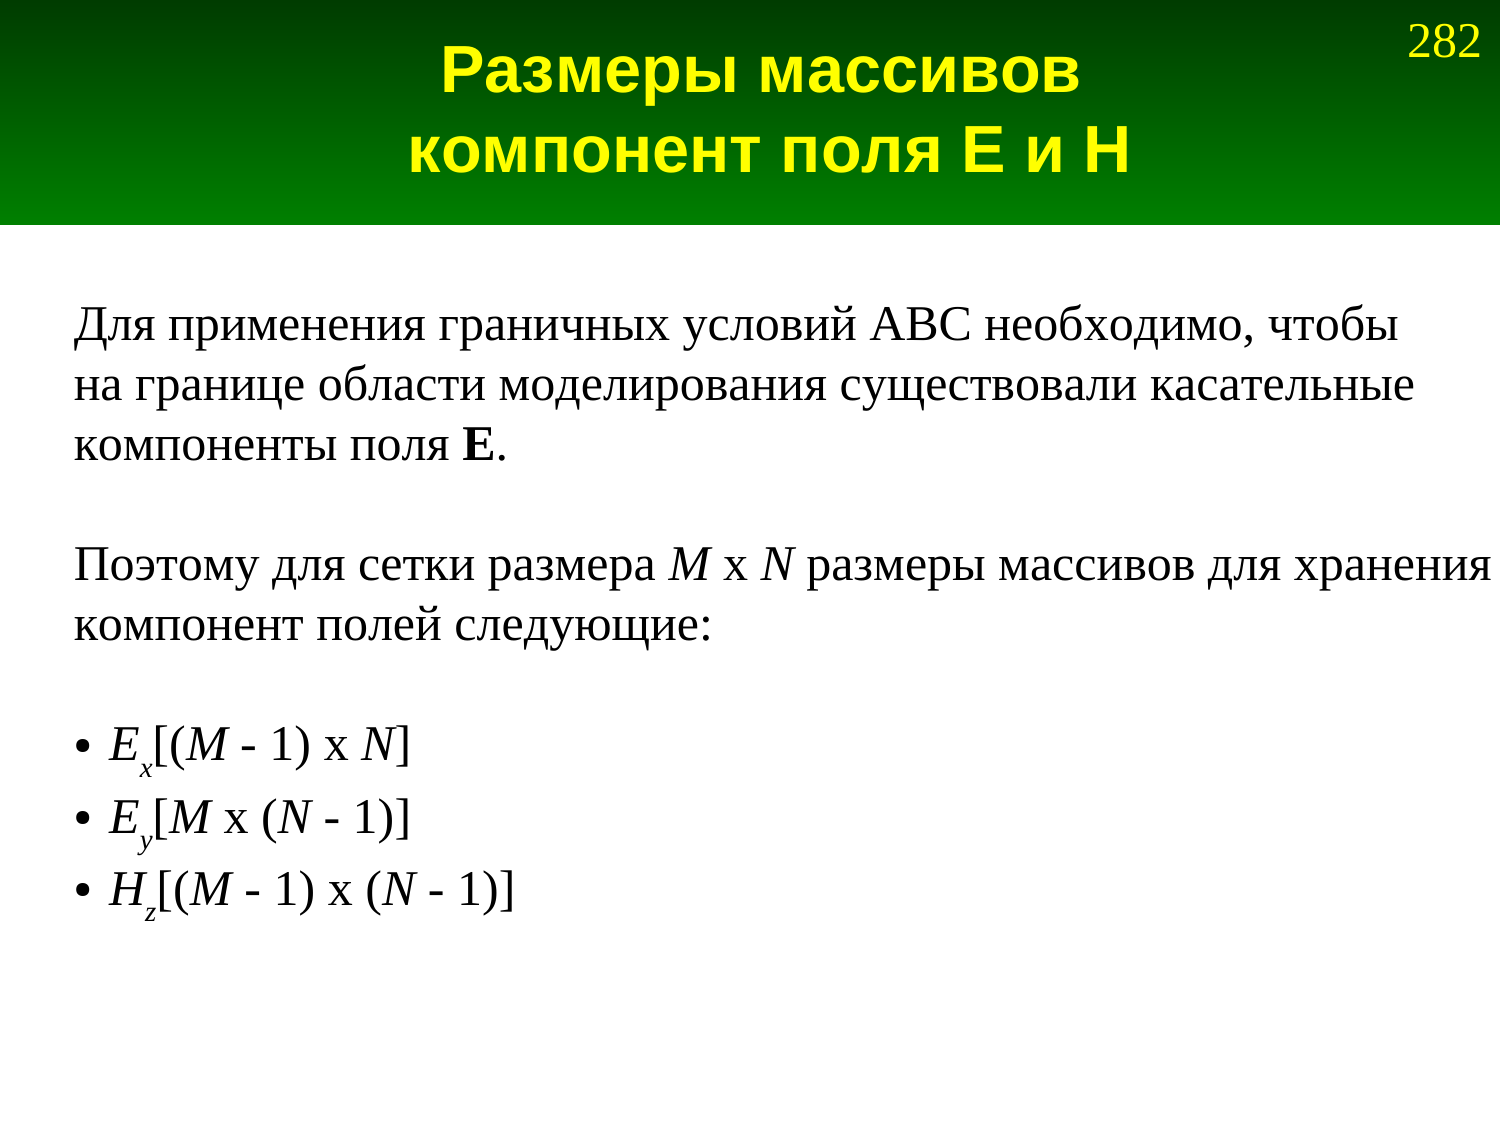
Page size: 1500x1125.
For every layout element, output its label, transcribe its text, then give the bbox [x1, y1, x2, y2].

title Размеры массивов компонент поля E и H [100, 7, 1441, 204]
text_box Для применения граничных условий ABC необходимо, чтобы на границе области моделирования существовали касательные компоненты поля E. Поэтому для сетки размера M x N размеры массивов для хранения компонент полей следующие: Ex[(M - 1) x N] Ey[M x (N - 1)] Hz[(M - 1) x (N - 1)] [59, 283, 1500, 936]
